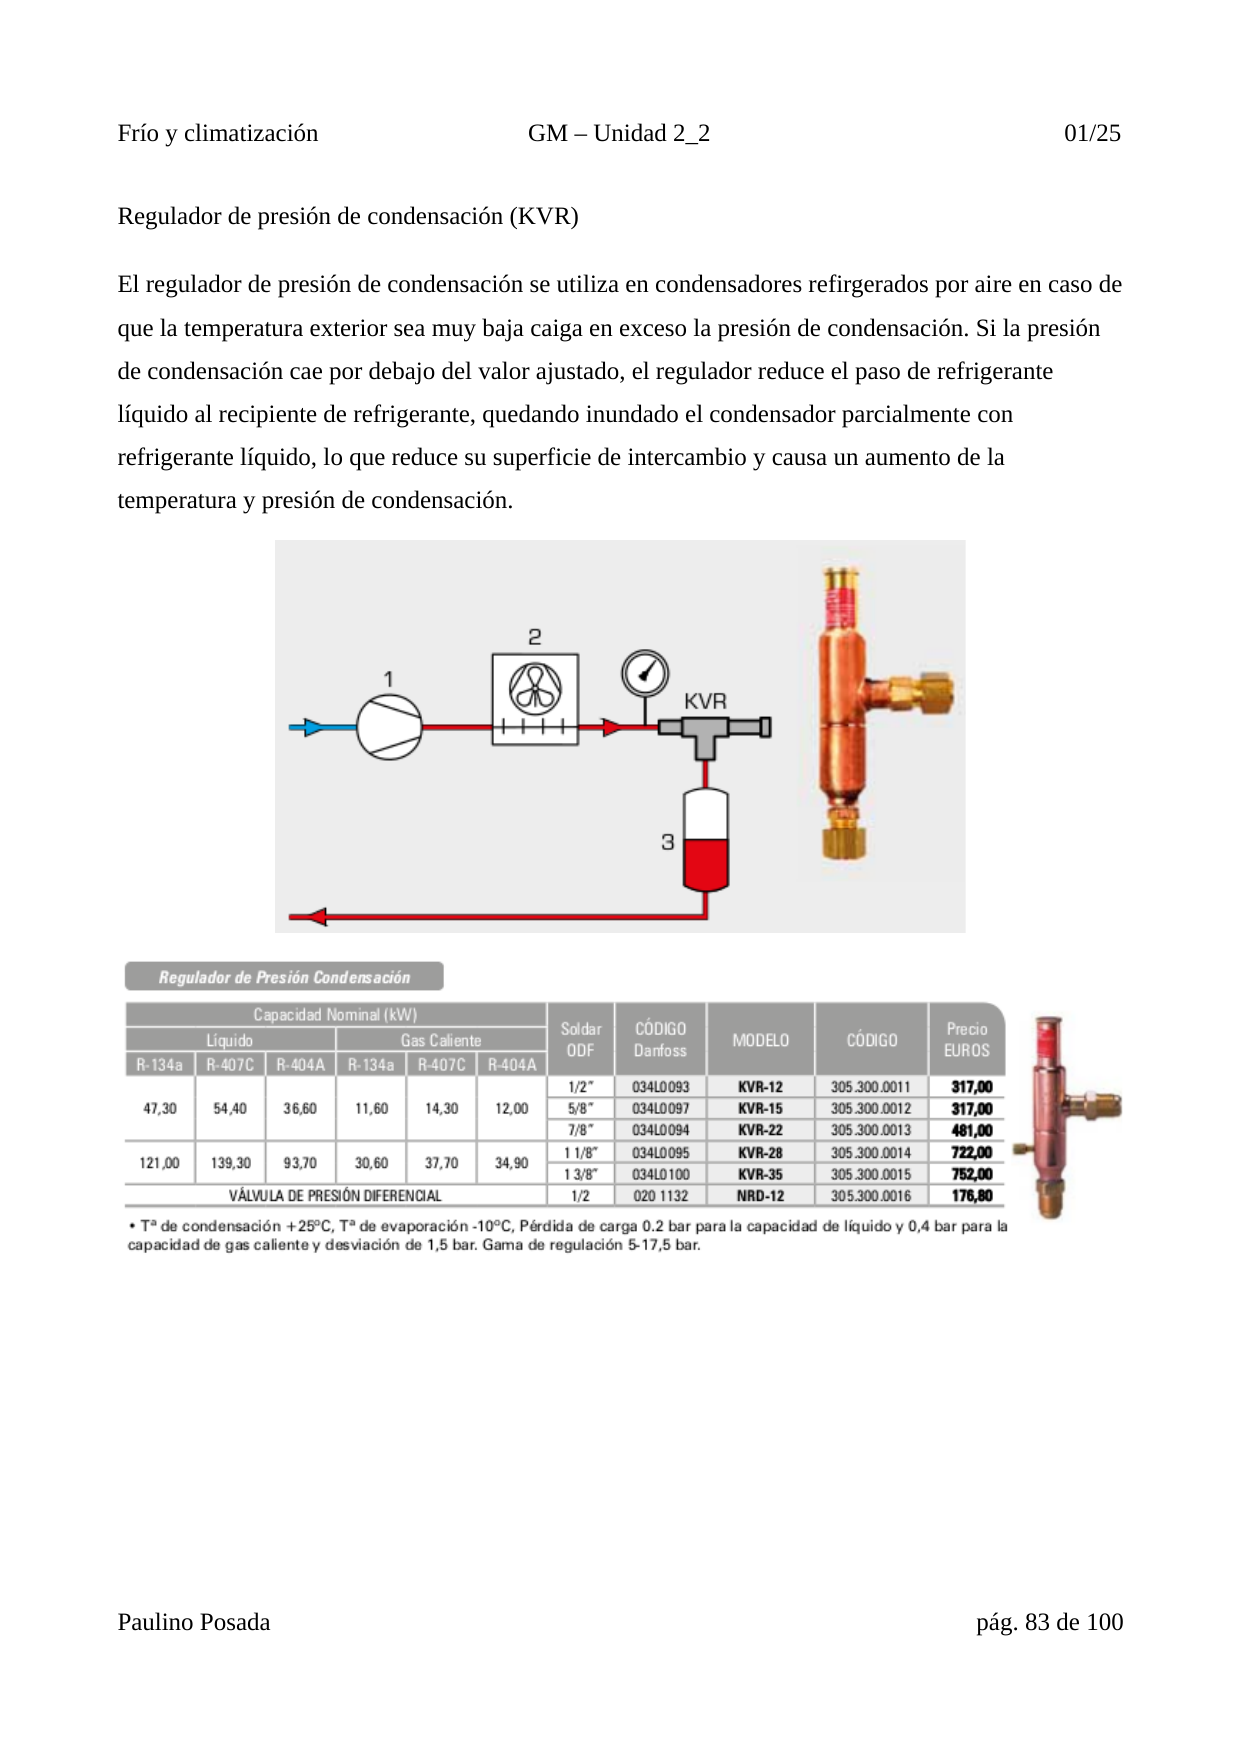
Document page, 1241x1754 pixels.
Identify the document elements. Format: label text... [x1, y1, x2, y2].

text Regulador de presión de condensación (KVR) [117, 201, 1123, 230]
text El regulador de presión de condensación se utiliza en condensadores refirgerados por aire en caso de que la temperatura exterior sea muy baja caiga en exceso la presión de condensación. Si la presión de condensación cae por debajo del valor ajustado, el regulador reduce el paso de refrigerante líquido al recipiente de refrigerante, quedando inundado el condensador parcialmente con refrigerante líquido, lo que reduce su superficie de intercambio y causa un aumento de la temperatura y presión de condensación. [117, 269, 1123, 514]
picture [118, 949, 1123, 1263]
picture [275, 540, 966, 933]
